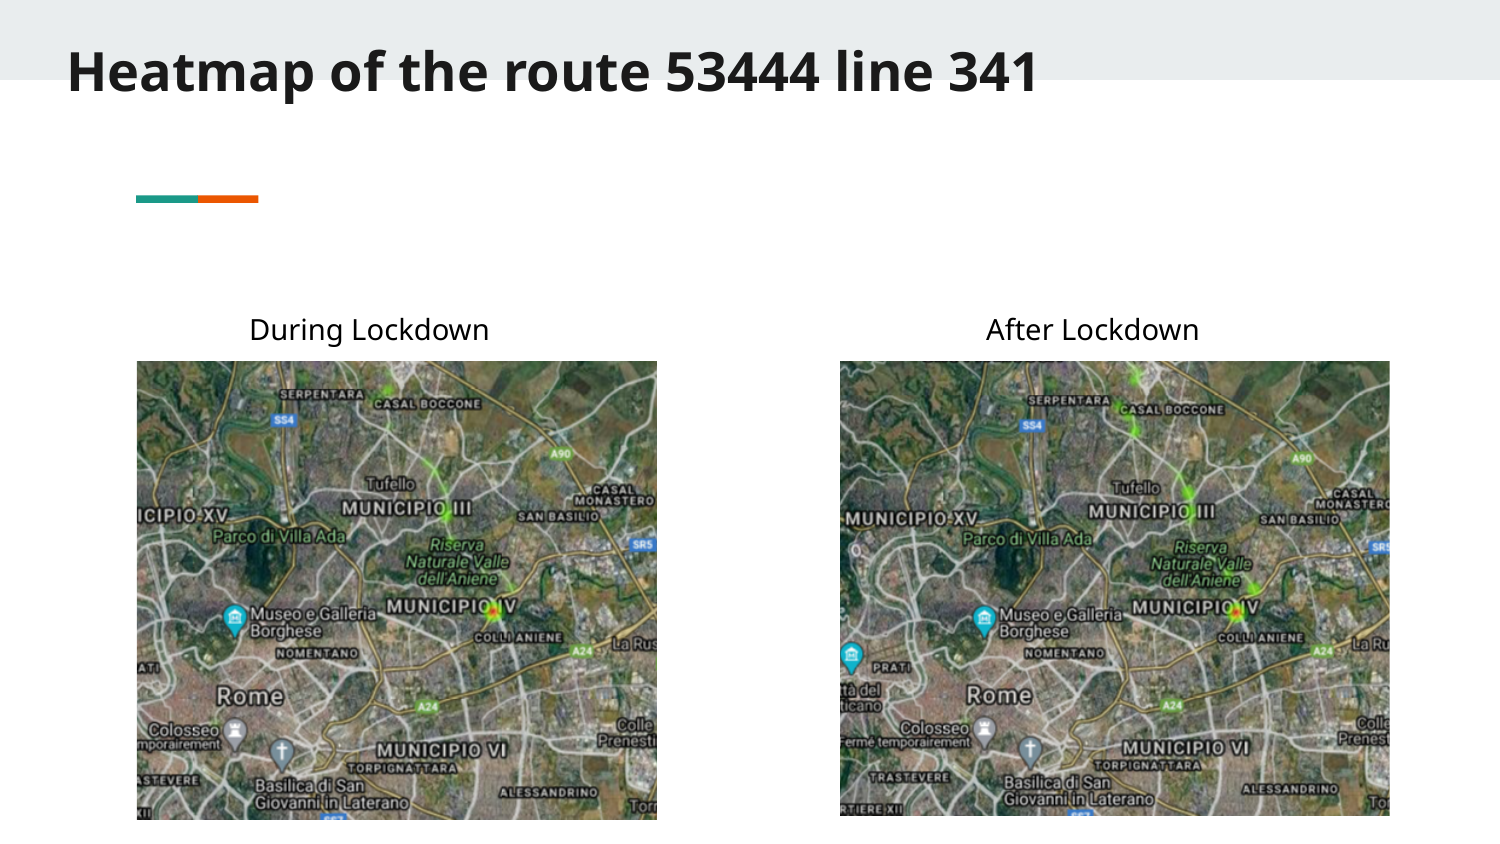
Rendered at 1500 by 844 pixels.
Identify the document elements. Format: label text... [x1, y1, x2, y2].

text_box After Lockdown [970, 296, 1439, 362]
picture [136, 361, 657, 827]
text_box Heatmap of the route 53444 line 341 [50, 22, 1091, 118]
text_box During Lockdown [234, 296, 702, 362]
picture [840, 361, 1390, 816]
